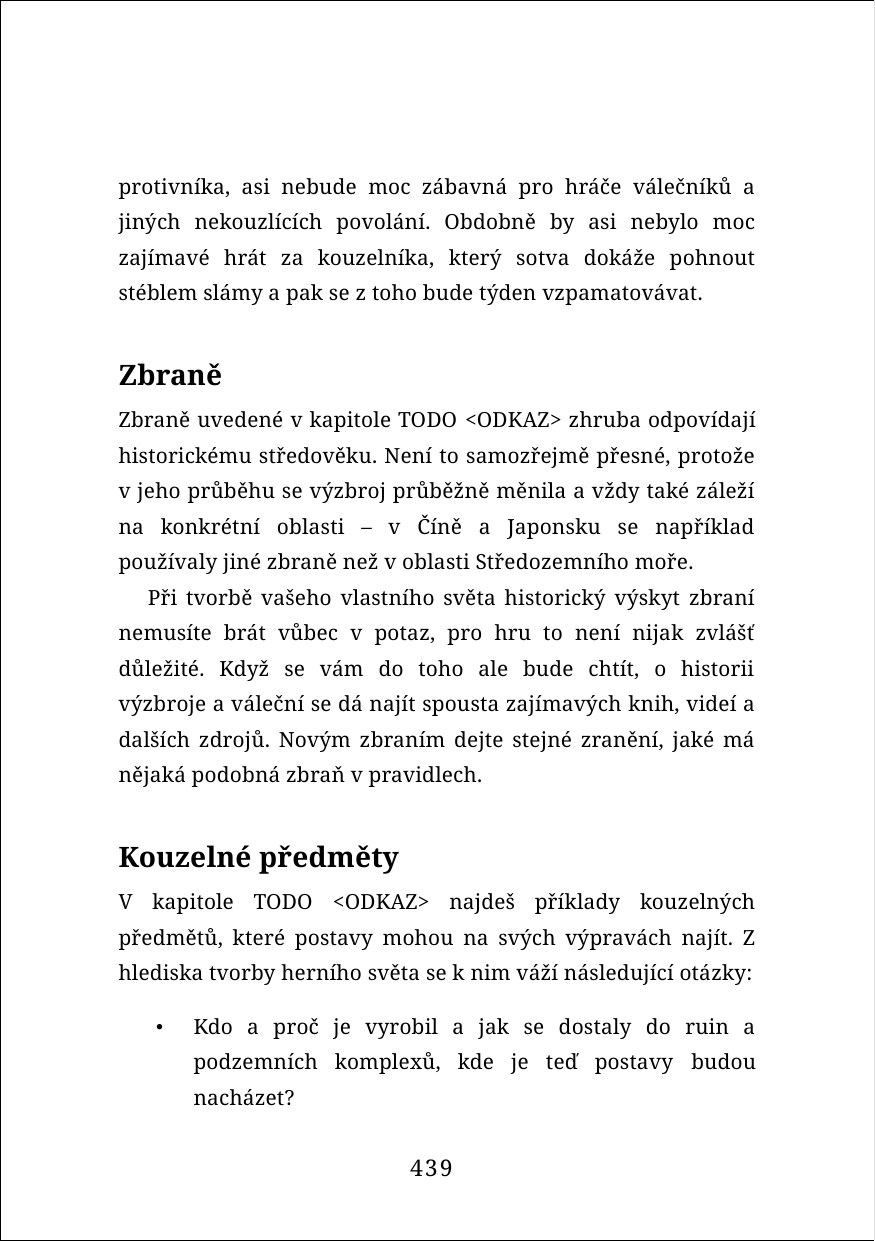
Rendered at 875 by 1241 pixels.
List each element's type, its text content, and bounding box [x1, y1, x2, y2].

text V kapitole TODO <ODKAZ> najdeš příklady kouzelných předmětů, které postavy mohou na svých výpravách najít. Z hlediska tvorby herního světa se k nim váží následující otázky: [118, 887, 756, 987]
list Kdo a proč je vyrobil a jak se dostaly do ruin a podzemních komplexů, kde je teď postavy budou nacházet? [156, 1012, 756, 1111]
text protivníka, asi nebude moc zábavná pro hráče válečníků a jiných nekouzlících povolání. Obdobně by asi nebylo moc zajímavé hrát za kouzelníka, který sotva dokáže pohnout stéblem slámy a pak se z toho bude týden vzpamatovávat. [118, 172, 756, 307]
subtitle Zbraně [118, 355, 756, 393]
subtitle Kouzelné předměty [118, 837, 756, 876]
text Zbraně uvedené v kapitole TODO <ODKAZ> zhruba odpovídají historickému středověku. Není to samozřejmě přesné, protože v jeho průběhu se výzbroj průběžně měnila a vždy také záleží na konkrétní oblasti – v Číně a Japonsku se například používaly jiné zbraně než v oblasti Středozemního moře. Při tvorbě vašeho vlastního světa historický výskyt zbraní nemusíte brát vůbec v potaz, pro hru to není nijak zvlášť důležité. Když se vám do toho ale bude chtít, o historii výzbroje a váleční se dá najít spousta zajímavých knih, videí a dalších zdrojů. Novým zbraním dejte stejné zranění, jaké má nějaká podobná zbraň v pravidlech. [118, 405, 756, 789]
